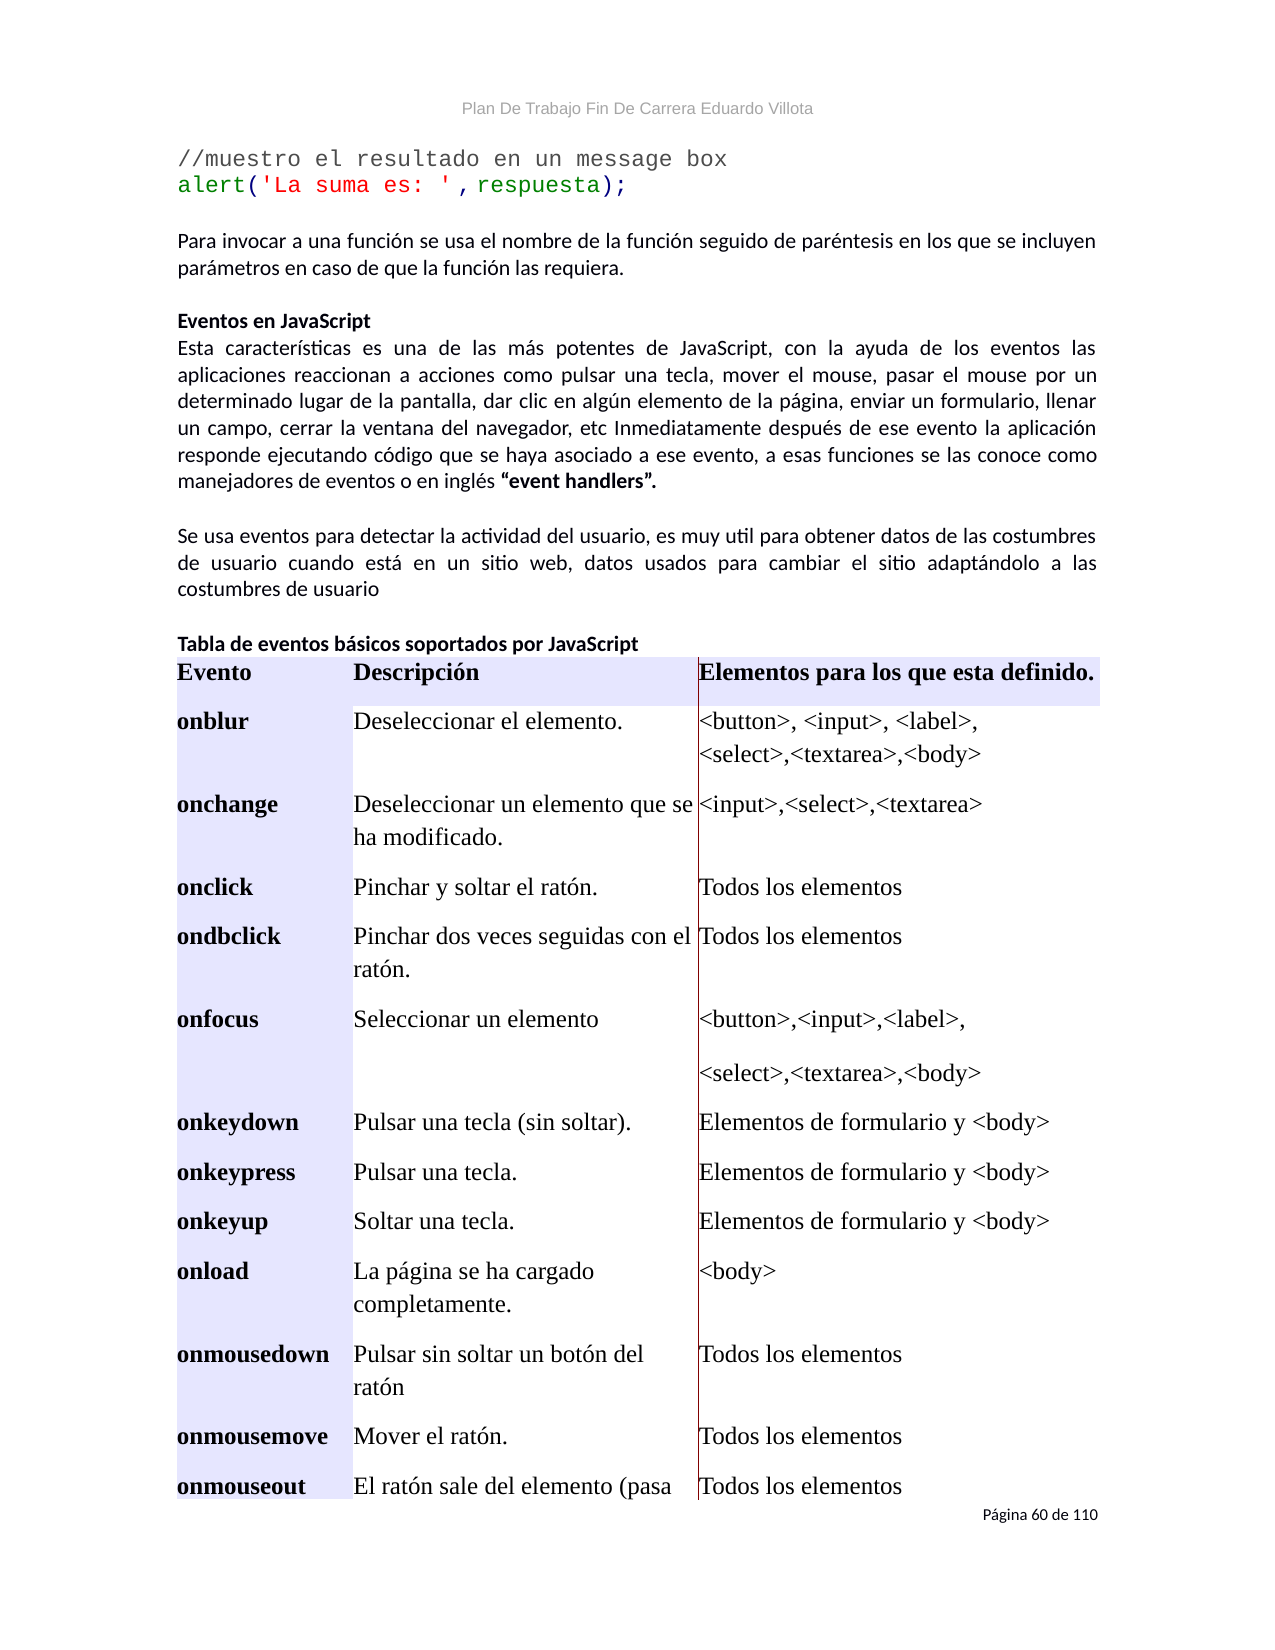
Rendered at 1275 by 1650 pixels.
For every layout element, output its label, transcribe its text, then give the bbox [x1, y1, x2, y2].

table_cell Todos los elementos [699, 872, 1100, 921]
table_cell Elementos de formulario y <body> [699, 1107, 1100, 1157]
table_cell Pulsar una tecla. [353, 1157, 698, 1206]
table_cell onmouseout [177, 1471, 353, 1499]
table_cell El ratón sale del elemento (pasa [353, 1471, 698, 1499]
table_cell Seleccionar un elemento [353, 1004, 698, 1107]
table_cell onfocus [177, 1004, 353, 1107]
table_cell onmousemove [177, 1421, 353, 1471]
table_cell Deseleccionar un elemento que se ha modificado. [353, 789, 698, 872]
table_cell onkeypress [177, 1157, 353, 1206]
table_cell onmousedown [177, 1339, 353, 1421]
table_cell Todos los elementos [699, 1471, 1100, 1499]
table_header Elementos para los que esta definido. [699, 657, 1100, 706]
table_header Evento [177, 657, 353, 706]
table_cell <button>,<input>,<label>, <select>,<textarea>,<body> [699, 1004, 1100, 1107]
text //muestro el resultado en un message box [177, 148, 1098, 173]
text Eventos en JavaScript [177, 307, 1098, 334]
table_cell La página se ha cargado completamente. [353, 1256, 698, 1339]
table_cell Todos los elementos [699, 1421, 1100, 1471]
table_cell Pulsar una tecla (sin soltar). [353, 1107, 698, 1157]
table_cell ondbclick [177, 921, 353, 1004]
text Se usa eventos para detectar la actividad del usuario, es muy util para obtener datos de las costumbres de usuario cuando está en un sitio web, datos usados para cambiar el sitio adaptándolo a las costumbres de usuario [177, 522, 1098, 602]
table_cell <button>, <input>, <label>, <select>,<textarea>,<body> [699, 706, 1100, 789]
table_cell Todos los elementos [699, 1339, 1100, 1421]
table_cell Todos los elementos [699, 921, 1100, 1004]
table_cell onclick [177, 872, 353, 921]
table_cell onkeydown [177, 1107, 353, 1157]
table_cell onload [177, 1256, 353, 1339]
table_cell onchange [177, 789, 353, 872]
table_header Descripción [353, 657, 698, 706]
table_cell Soltar una tecla. [353, 1206, 698, 1256]
table_cell Elementos de formulario y <body> [699, 1157, 1100, 1206]
text Esta características es una de las más potentes de JavaScript, con la ayuda de los eventos las aplicaciones reaccionan a acciones como pulsar una tecla, mover el mouse, pasar el mouse por un determinado lugar de la pantalla, dar clic en algún elemento de la página, enviar un formulario, llenar un campo, cerrar la ventana del navegador, etc Inmediatamente después de ese evento la aplicación responde ejecutando código que se haya asociado a ese evento, a esas funciones se las conoce como manejadores de eventos o en inglés “event handlers”. [177, 334, 1098, 494]
table_cell Pulsar sin soltar un botón del ratón [353, 1339, 698, 1421]
table_cell Pinchar dos veces seguidas con el ratón. [353, 921, 698, 1004]
table_cell onblur [177, 706, 353, 789]
table_cell Elementos de formulario y <body> [699, 1206, 1100, 1256]
table_cell Pinchar y soltar el ratón. [353, 872, 698, 921]
table_cell Deseleccionar el elemento. [353, 706, 698, 789]
table_cell Mover el ratón. [353, 1421, 698, 1471]
text alert('La suma es: ' , respuesta); [177, 173, 1098, 199]
table_cell <input>,<select>,<textarea> [699, 789, 1100, 872]
table_cell onkeyup [177, 1206, 353, 1256]
text Tabla de eventos básicos soportados por JavaScript [177, 630, 1098, 657]
table_cell <body> [699, 1256, 1100, 1339]
text Para invocar a una función se usa el nombre de la función seguido de paréntesis en los que se incluyen parámetros en caso de que la función las requiera. [177, 227, 1098, 281]
